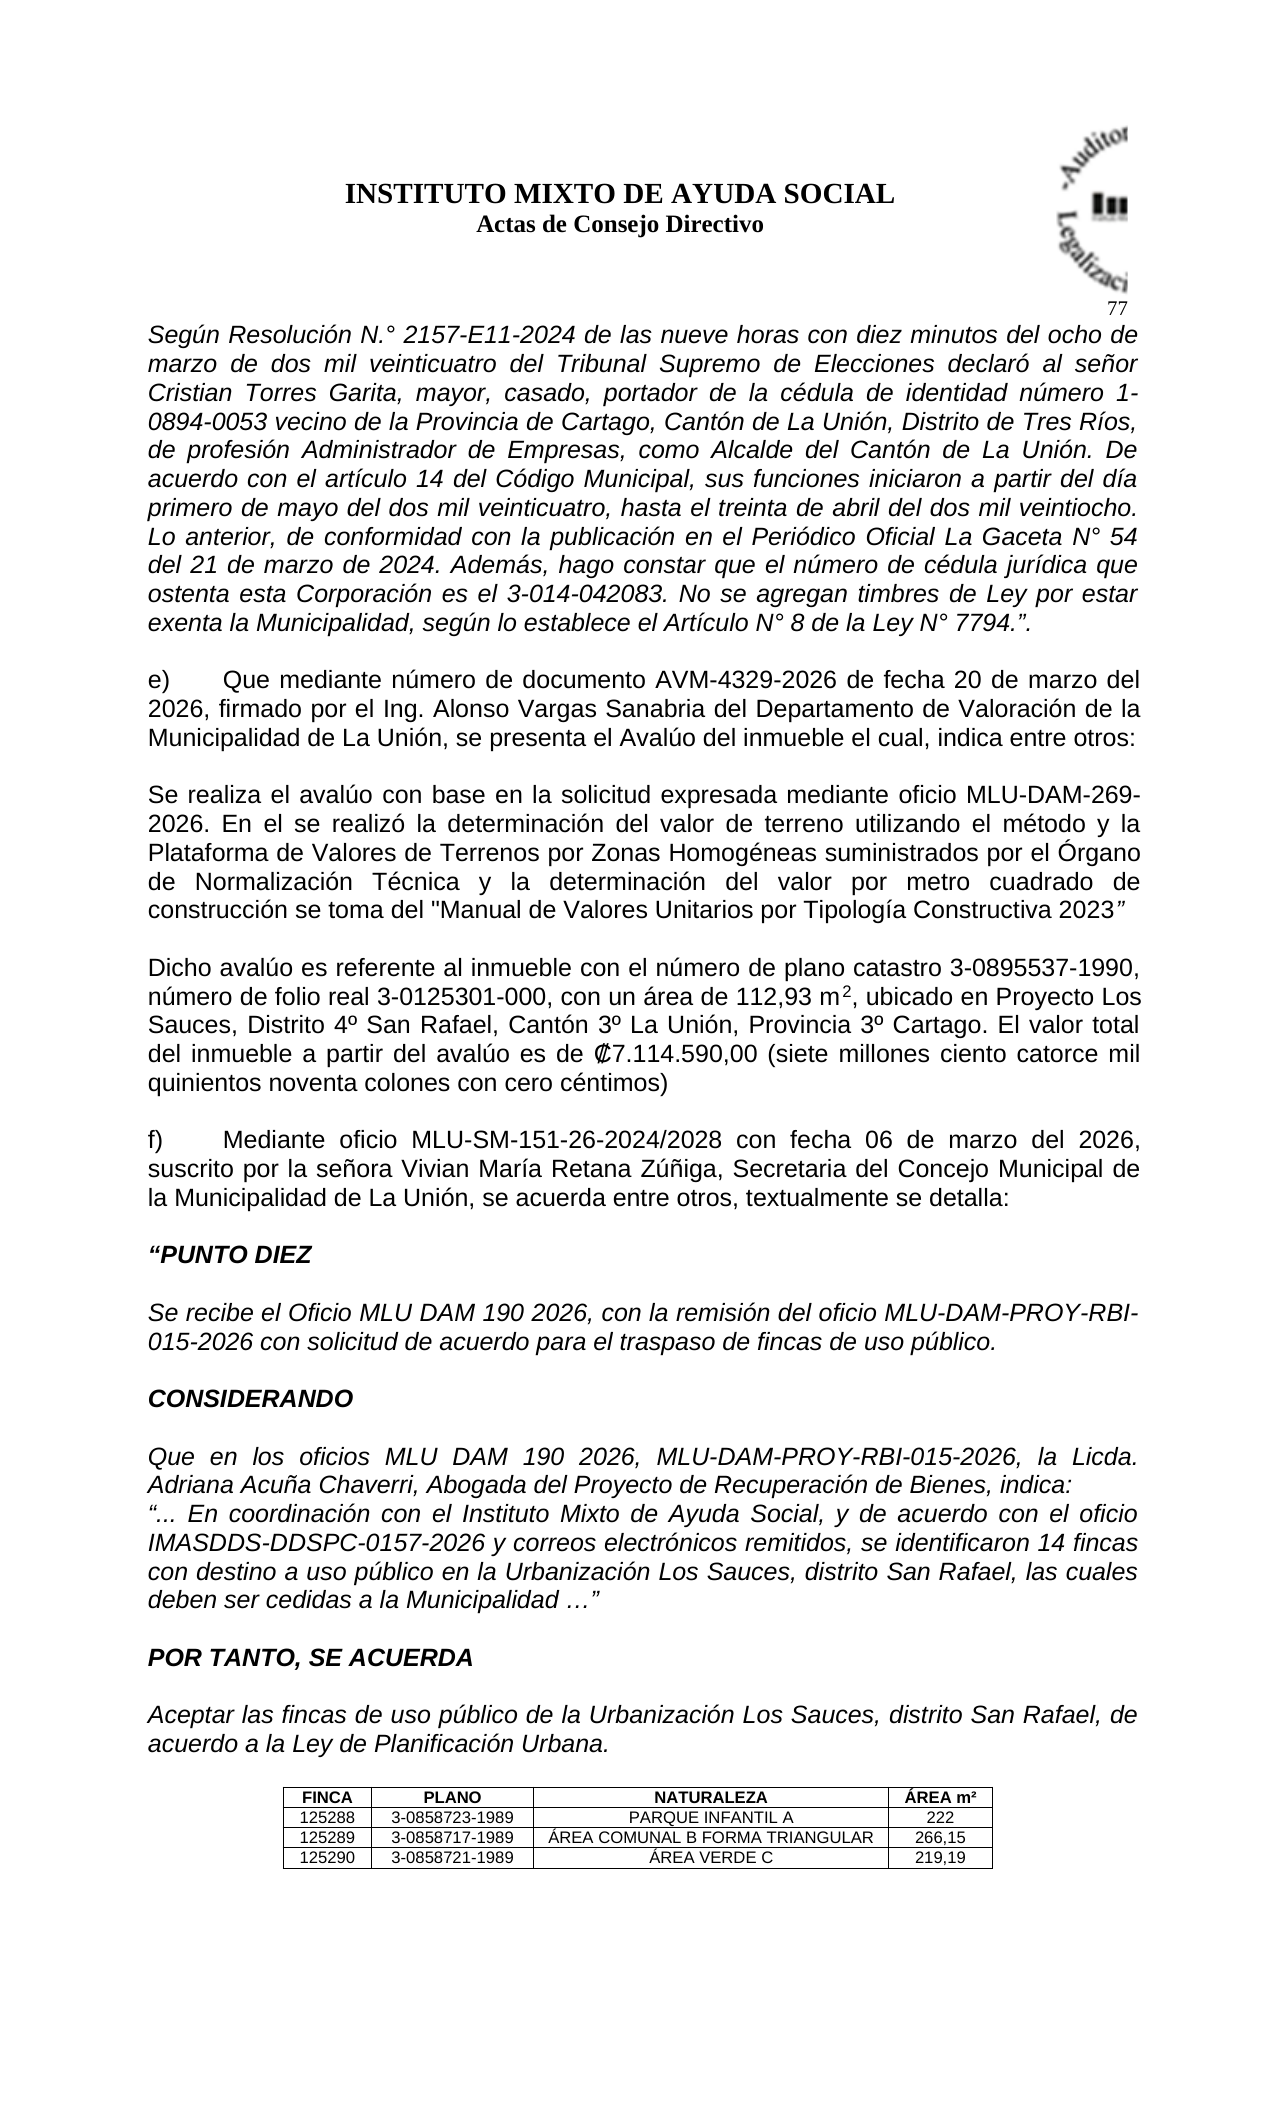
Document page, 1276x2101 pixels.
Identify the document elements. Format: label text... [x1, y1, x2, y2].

table_cell 266,15 [889, 1828, 992, 1847]
text Se realiza el avalúo con base en la solicitud expresada mediante oficio MLU-DAM-269-2026. En el se realizó la determinación del valor de terreno utilizando el método y la Plataforma de Valores de Terrenos por Zonas Homogéneas suministrados por el Órgano de Normalización Técnica y la determinación del valor por metro cuadrado de construcción se toma del "Manual de Valores Unitarios por Tipología Constructiva 2023” [148, 780, 1142, 924]
table_cell 3-0858721-1989 [372, 1848, 533, 1867]
list Que en los oficios MLU DAM 190 2026, MLU-DAM-PROY-RBI-015-2026, la Licda. Adriana Acuña Chaverri, Abogada del Proyecto de Recuperación de Bienes, indica: [148, 1442, 1142, 1499]
table_header NATURALEZA [534, 1788, 888, 1807]
table_cell ÁREA VERDE C [534, 1848, 888, 1867]
list POR TANTO, SE ACUERDA [148, 1643, 1142, 1672]
table_cell 125288 [284, 1808, 371, 1827]
text Dicho avalúo es referente al inmueble con el número de plano catastro 3-0895537-1990, número de folio real 3-0125301-000, con un área de 112,93 m2, ubicado en Proyecto Los Sauces, Distrito 4º San Rafael, Cantón 3º La Unión, Provincia 3º Cartago. El valor total del inmueble a partir del avalúo es de ₡7.114.590,00 (siete millones ciento catorce mil quinientos noventa colones con cero céntimos) [148, 953, 1142, 1097]
list Mediante oficio MLU-SM-151-26-2024/2028 con fecha 06 de marzo del 2026, suscrito por la señora Vivian María Retana Zúñiga, Secretaria del Concejo Municipal de la Municipalidad de La Unión, se acuerda entre otros, textualmente se detalla: [148, 1125, 1142, 1212]
table_cell 3-0858723-1989 [372, 1808, 533, 1827]
list “PUNTO DIEZ [148, 1240, 1142, 1269]
list “... En coordinación con el Instituto Mixto de Ayuda Social, y de acuerdo con el oficio IMASDDS-DDSPC-0157-2026 y correos electrónicos remitidos, se identificaron 14 fincas con destino a uso público en la Urbanización Los Sauces, distrito San Rafael, las cuales deben ser cedidas a la Municipalidad …” [148, 1499, 1142, 1614]
table_cell 219,19 [889, 1848, 992, 1867]
list Se recibe el Oficio MLU DAM 190 2026, con la remisión del oficio MLU-DAM-PROY-RBI-015-2026 con solicitud de acuerdo para el traspaso de fincas de uso público. [148, 1298, 1142, 1355]
table_cell 125289 [284, 1828, 371, 1847]
table_header FINCA [284, 1788, 371, 1807]
table_cell PARQUE INFANTIL A [534, 1808, 888, 1827]
list Que mediante número de documento AVM-4329-2026 de fecha 20 de marzo del 2026, firmado por el Ing. Alonso Vargas Sanabria del Departamento de Valoración de la Municipalidad de La Unión, se presenta el Avalúo del inmueble el cual, indica entre otros: [148, 665, 1142, 752]
table_header PLANO [372, 1788, 533, 1807]
list Según Resolución N.° 2157-E11-2024 de las nueve horas con diez minutos del ocho de marzo de dos mil veinticuatro del Tribunal Supremo de Elecciones declaró al señor Cristian Torres Garita, mayor, casado, portador de la cédula de identidad número 1-0894-0053 vecino de la Provincia de Cartago, Cantón de La Unión, Distrito de Tres Ríos, de profesión Administrador de Empresas, como Alcalde del Cantón de La Unión. De acuerdo con el artículo 14 del Código Municipal, sus funciones iniciaron a partir del día primero de mayo del dos mil veinticuatro, hasta el treinta de abril del dos mil veintiocho. Lo anterior, de conformidad con la publicación en el Periódico Oficial La Gaceta N° 54 del 21 de marzo de 2024. Además, hago constar que el número de cédula jurídica que ostenta esta Corporación es el 3-014-042083. No se agregan timbres de Ley por estar exenta la Municipalidad, según lo establece el Artículo N° 8 de la Ley N° 7794.”. [148, 320, 1142, 637]
table_cell 125290 [284, 1848, 371, 1867]
table_cell ÁREA COMUNAL B FORMA TRIANGULAR [534, 1828, 888, 1847]
table_header ÁREA m² [889, 1788, 992, 1807]
table_cell 3-0858717-1989 [372, 1828, 533, 1847]
list Aceptar las fincas de uso público de la Urbanización Los Sauces, distrito San Rafael, de acuerdo a la Ley de Planificación Urbana. [148, 1700, 1142, 1758]
table_cell 222 [889, 1808, 992, 1827]
list CONSIDERANDO [148, 1384, 1142, 1413]
